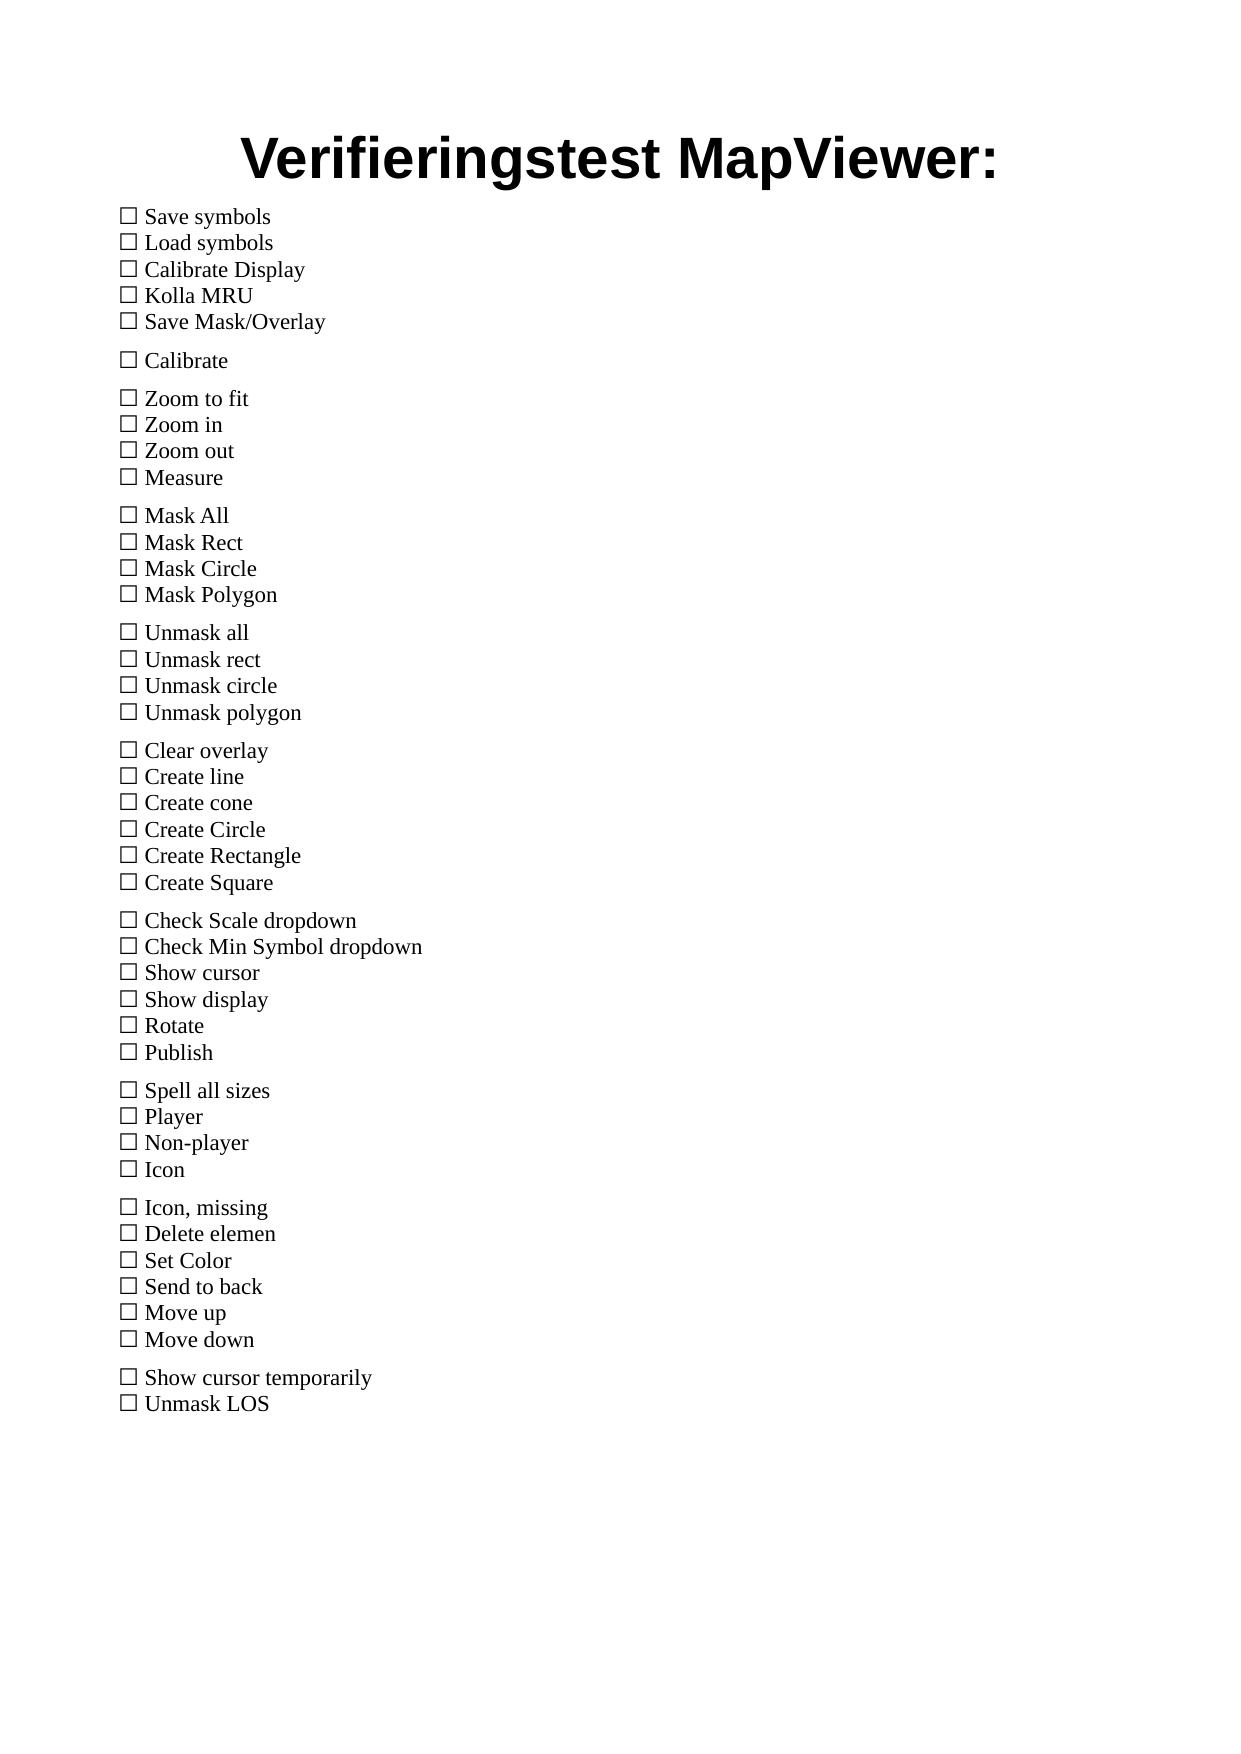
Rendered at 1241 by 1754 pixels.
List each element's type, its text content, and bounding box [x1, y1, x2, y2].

text ☐ Save symbols ☐ Load symbols ☐ Calibrate Display ☐ Kolla MRU ☐ Save Mask/Overlay [118, 203, 1122, 335]
text ☐ Clear overlay ☐ Create line ☐ Create cone ☐ Create Circle ☐ Create Rectangle ☐ Create Square [118, 737, 1122, 895]
text ☐ Check Scale dropdown ☐ Check Min Symbol dropdown ☐ Show cursor ☐ Show display ☐ Rotate ☐ Publish [118, 907, 1122, 1065]
text ☐ Spell all sizes ☐ Player ☐ Non-player ☐ Icon [118, 1077, 1122, 1182]
text ☐ Mask All ☐ Mask Rect ☐ Mask Circle ☐ Mask Polygon [118, 502, 1122, 608]
text ☐ Unmask all ☐ Unmask rect ☐ Unmask circle ☐ Unmask polygon [118, 619, 1122, 725]
text ☐ Calibrate [118, 347, 1122, 373]
text ☐ Zoom to fit ☐ Zoom in ☐ Zoom out ☐ Measure [118, 385, 1122, 490]
text ☐ Show cursor temporarily ☐ Unmask LOS [118, 1364, 1122, 1417]
title Verifieringstest MapViewer: [118, 124, 1122, 191]
text ☐ Icon, missing ☐ Delete elemen ☐ Set Color ☐ Send to back ☐ Move up ☐ Move down [118, 1194, 1122, 1352]
